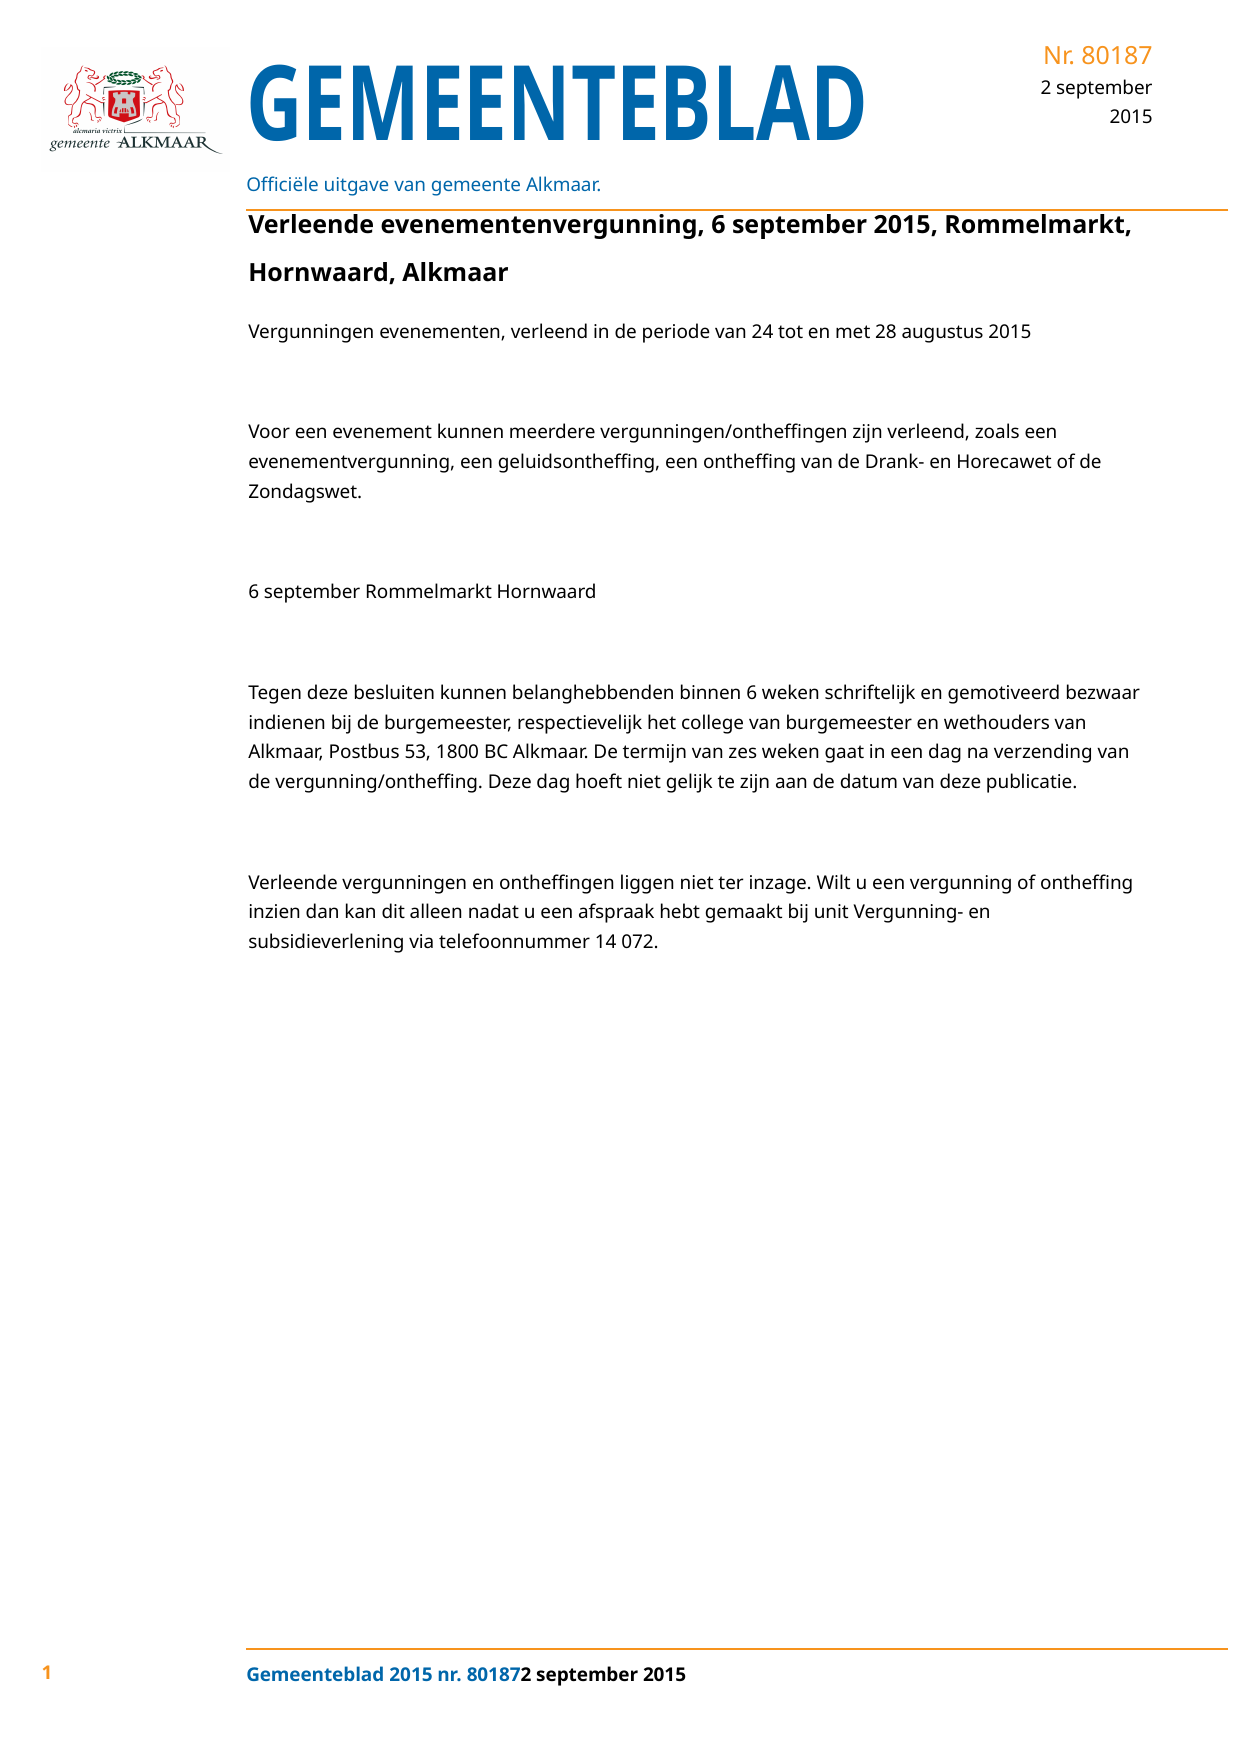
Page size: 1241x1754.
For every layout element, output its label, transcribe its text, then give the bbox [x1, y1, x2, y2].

text Verleende evenementenvergunning, 6 september 2015, Rommelmarkt, Hornwaard, Alkmaar [248, 211, 1152, 288]
text Vergunningen evenementen, verleend in de periode van 24 tot en met 28 augustus 2015 [248, 318, 1152, 344]
text Voor een evenement kunnen meerdere vergunningen/ontheffingen zijn verleend, zoals een evenementvergunning, een geluidsontheffing, een ontheffing van de Drank- en Horecawet of de Zondagswet. [248, 419, 1152, 504]
picture [41, 47, 231, 172]
text Tegen deze besluiten kunnen belanghebbenden binnen 6 weken schriftelijk en gemotiveerd bezwaar indienen bij de burgemeester, respectievelijk het college van burgemeester en wethouders van Alkmaar, Postbus 53, 1800 BC Alkmaar. De termijn van zes weken gaat in een dag na verzending van de vergunning/ontheffing. Deze dag hoeft niet gelijk te zijn aan de datum van deze publicatie. [248, 679, 1152, 794]
text Verleende vergunningen en ontheffingen liggen niet ter inzage. Wilt u een vergunning of ontheffing inzien dan kan dit alleen nadat u een afspraak hebt gemaakt bij unit Vergunning- en subsidieverlening via telefoonnummer 14 072. [248, 869, 1152, 954]
text 6 september Rommelmarkt Hornwaard [248, 579, 1152, 604]
